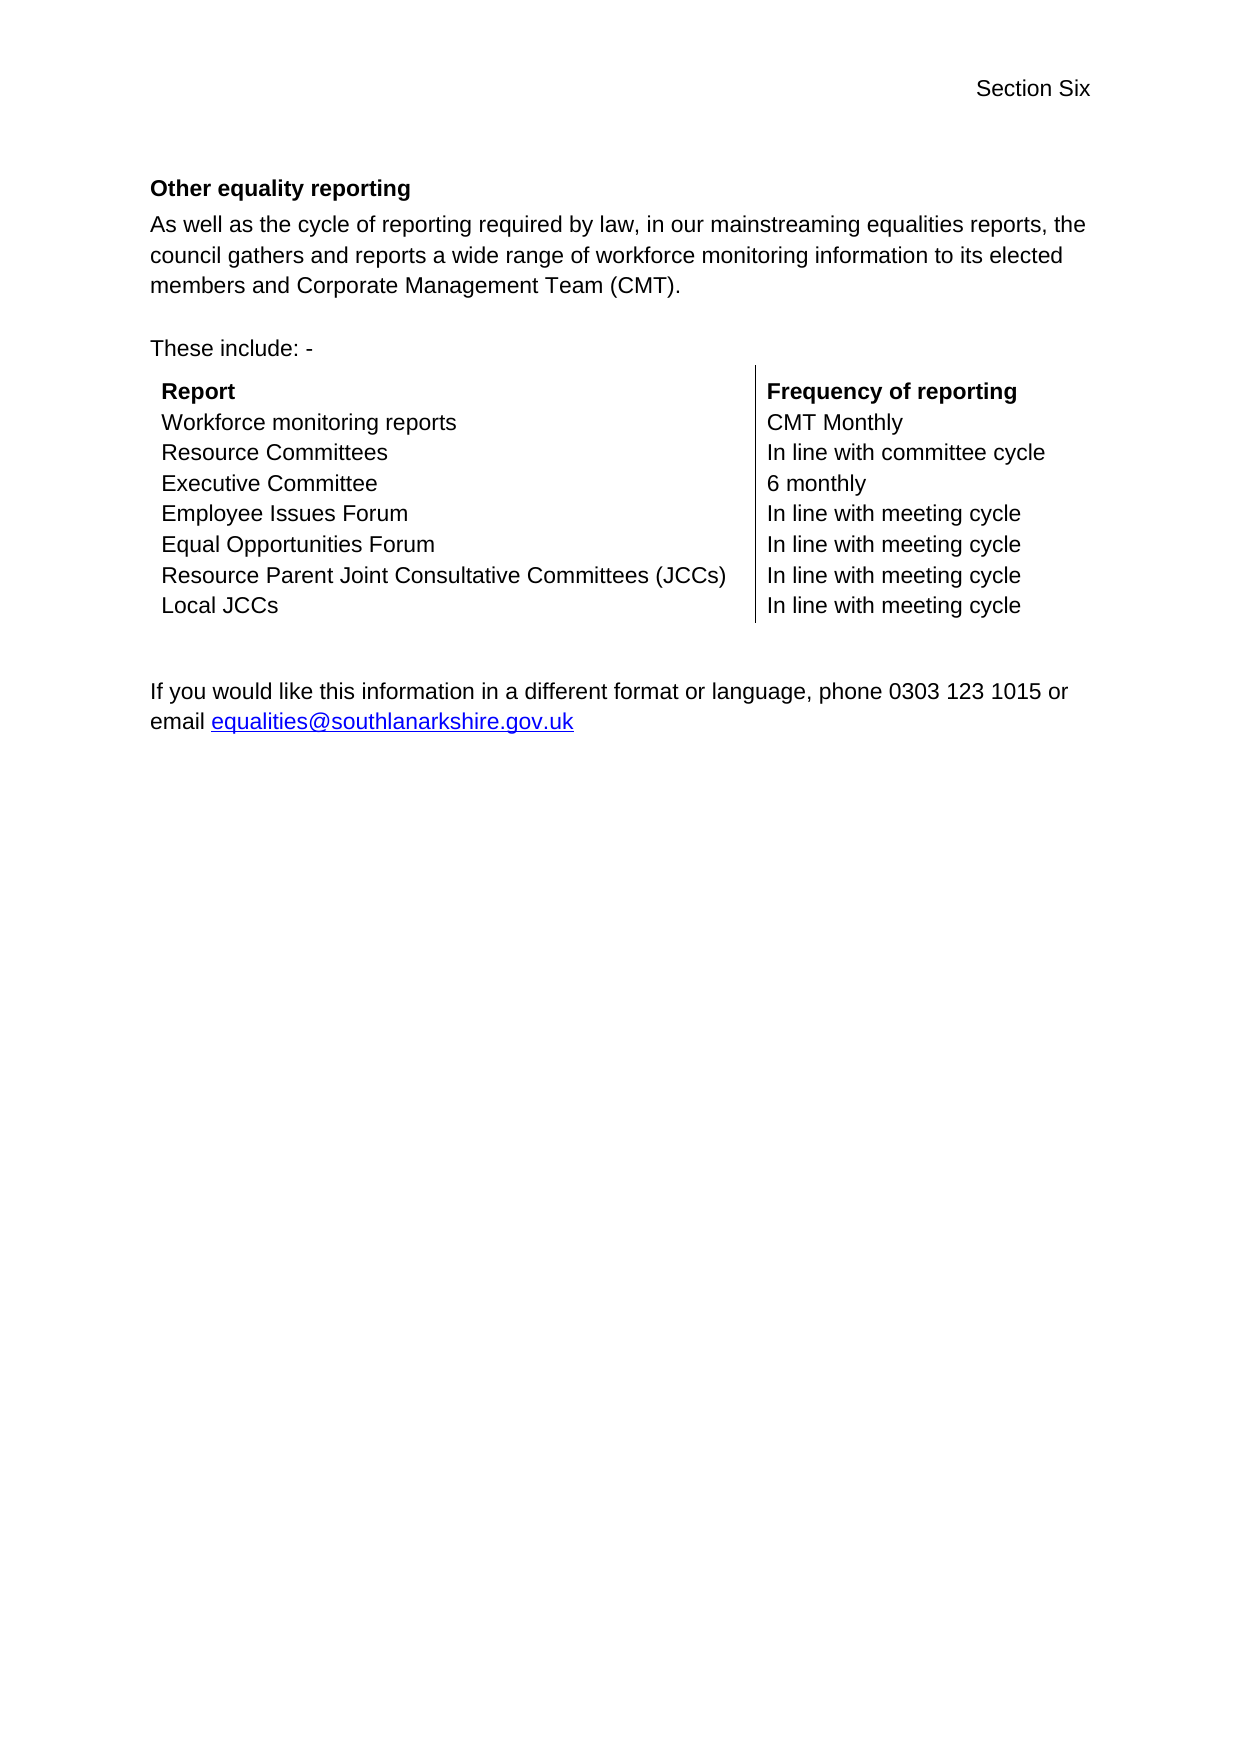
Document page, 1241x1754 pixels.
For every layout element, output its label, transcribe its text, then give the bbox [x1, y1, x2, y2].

table_cell Employee Issues Forum [150, 500, 755, 531]
table_cell Workforce monitoring reports [150, 409, 755, 439]
text If you would like this information in a different format or language, phone 0303 123 1015 or email equalities@southlanarkshire.gov.uk [150, 678, 1090, 734]
table_header Report [150, 365, 755, 408]
text These include: - [150, 335, 1090, 361]
table_cell Resource Committees [150, 439, 755, 470]
table_cell 6 monthly [756, 470, 1095, 500]
table_cell In line with meeting cycle [756, 531, 1095, 562]
table_cell In line with meeting cycle [756, 562, 1095, 592]
subtitle Other equality reporting [150, 175, 1090, 201]
table_cell Local JCCs [150, 592, 755, 623]
table_cell Equal Opportunities Forum [150, 531, 755, 562]
table_header Frequency of reporting [756, 365, 1095, 408]
table_cell In line with committee cycle [756, 439, 1095, 470]
table_cell Executive Committee [150, 470, 755, 500]
table_cell In line with meeting cycle [756, 592, 1095, 623]
text As well as the cycle of reporting required by law, in our mainstreaming equalities reports, the council gathers and reports a wide range of workforce monitoring information to its elected members and Corporate Management Team (CMT). [150, 211, 1090, 298]
table_cell CMT Monthly [756, 409, 1095, 439]
table_cell In line with meeting cycle [756, 500, 1095, 531]
table_cell Resource Parent Joint Consultative Committees (JCCs) [150, 562, 755, 592]
